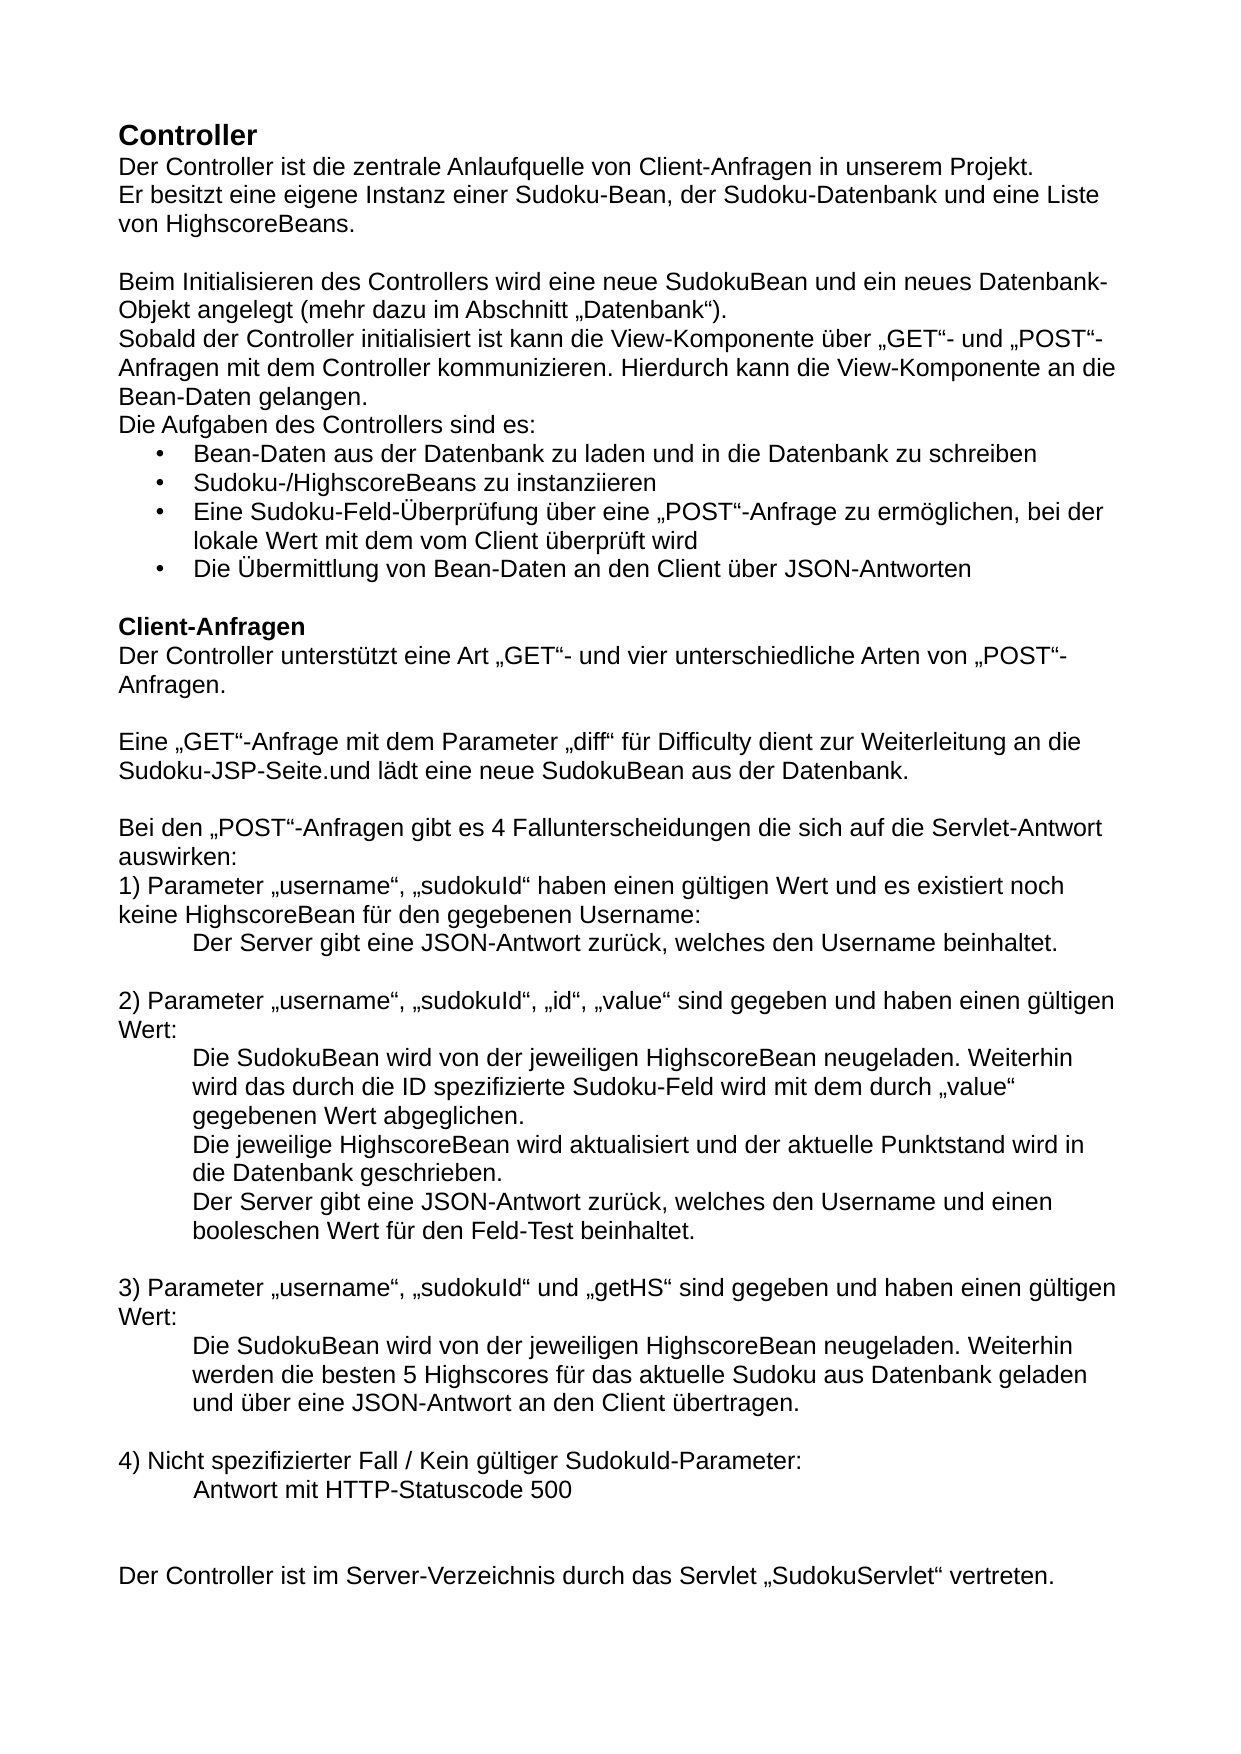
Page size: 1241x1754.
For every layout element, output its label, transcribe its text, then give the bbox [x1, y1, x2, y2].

list Sudoku-/HighscoreBeans zu instanziieren [156, 468, 1122, 497]
text Der Controller ist im Server-Verzeichnis durch das Servlet „SudokuServlet“ vertreten. [118, 1561, 1122, 1589]
text Sobald der Controller initialisiert ist kann die View-Komponente über „GET“- und „POST“-Anfragen mit dem Controller kommunizieren. Hierdurch kann die View-Komponente an die Bean-Daten gelangen. [118, 324, 1122, 410]
list Eine Sudoku-Feld-Überprüfung über eine „POST“-Anfrage zu ermöglichen, bei der lokale Wert mit dem vom Client überprüft wird [156, 497, 1122, 554]
text Bei den „POST“-Anfragen gibt es 4 Fallunterscheidungen die sich auf die Servlet-Antwort auswirken: [118, 813, 1122, 871]
text Beim Initialisieren des Controllers wird eine neue SudokuBean und ein neues Datenbank-Objekt angelegt (mehr dazu im Abschnitt „Datenbank“). [118, 267, 1122, 324]
text 3) Parameter „username“, „sudokuId“ und „getHS“ sind gegeben und haben einen gültigen Wert: [118, 1273, 1122, 1331]
text Die jeweilige HighscoreBean wird aktualisiert und der aktuelle Punktstand wird in die Datenbank geschrieben. [118, 1129, 1122, 1187]
text Der Controller unterstützt eine Art „GET“- und vier unterschiedliche Arten von „POST“-Anfragen. [118, 641, 1122, 698]
text Der Server gibt eine JSON-Antwort zurück, welches den Username beinhaltet. [118, 928, 1122, 957]
text Der Server gibt eine JSON-Antwort zurück, welches den Username und einen booleschen Wert für den Feld-Test beinhaltet. [118, 1187, 1122, 1244]
text Client-Anfragen [118, 612, 1122, 641]
text Die Aufgaben des Controllers sind es: [118, 410, 1122, 439]
text 4) Nicht spezifizierter Fall / Kein gültiger SudokuId-Parameter: [118, 1446, 1122, 1474]
text Der Controller ist die zentrale Anlaufquelle von Client-Anfragen in unserem Projekt. [118, 152, 1122, 180]
text Die SudokuBean wird von der jeweiligen HighscoreBean neugeladen. Weiterhin wird das durch die ID spezifizierte Sudoku-Feld wird mit dem durch „value“ gegebenen Wert abgeglichen. [118, 1043, 1122, 1129]
text 1) Parameter „username“, „sudokuId“ haben einen gültigen Wert und es existiert noch keine HighscoreBean für den gegebenen Username: [118, 871, 1122, 928]
text Controller [118, 118, 1122, 152]
text Eine „GET“-Anfrage mit dem Parameter „diff“ für Difficulty dient zur Weiterleitung an die Sudoku-JSP-Seite.und lädt eine neue SudokuBean aus der Datenbank. [118, 727, 1122, 784]
list Bean-Daten aus der Datenbank zu laden und in die Datenbank zu schreiben [156, 439, 1122, 468]
text Die SudokuBean wird von der jeweiligen HighscoreBean neugeladen. Weiterhin werden die besten 5 Highscores für das aktuelle Sudoku aus Datenbank geladen und über eine JSON-Antwort an den Client übertragen. [118, 1331, 1122, 1417]
text Er besitzt eine eigene Instanz einer Sudoku-Bean, der Sudoku-Datenbank und eine Liste von HighscoreBeans. [118, 180, 1122, 238]
list Die Übermittlung von Bean-Daten an den Client über JSON-Antworten [156, 554, 1122, 583]
list Antwort mit HTTP-Statuscode 500 [156, 1474, 1122, 1503]
text 2) Parameter „username“, „sudokuId“, „id“, „value“ sind gegeben und haben einen gültigen Wert: [118, 986, 1122, 1043]
